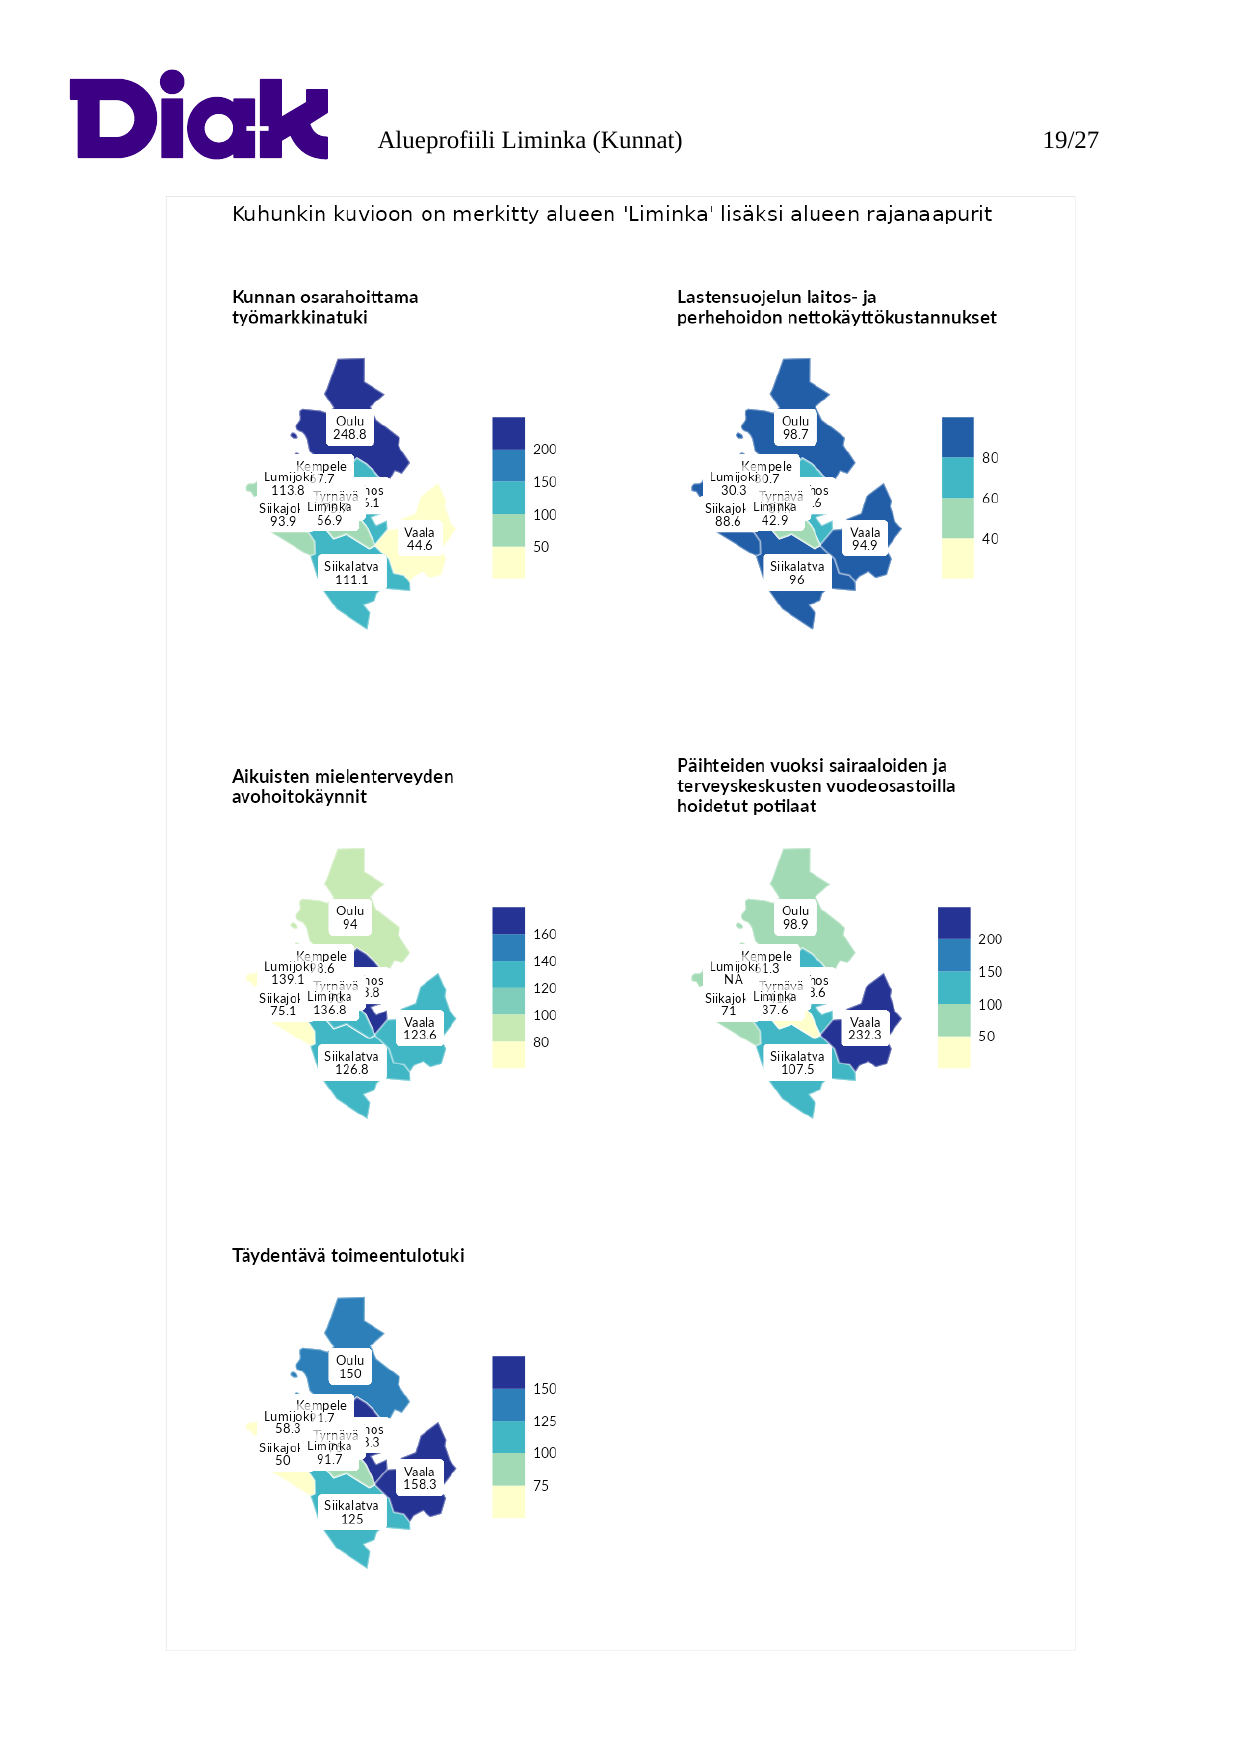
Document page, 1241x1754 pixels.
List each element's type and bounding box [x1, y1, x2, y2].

picture [61, 196, 1179, 1651]
